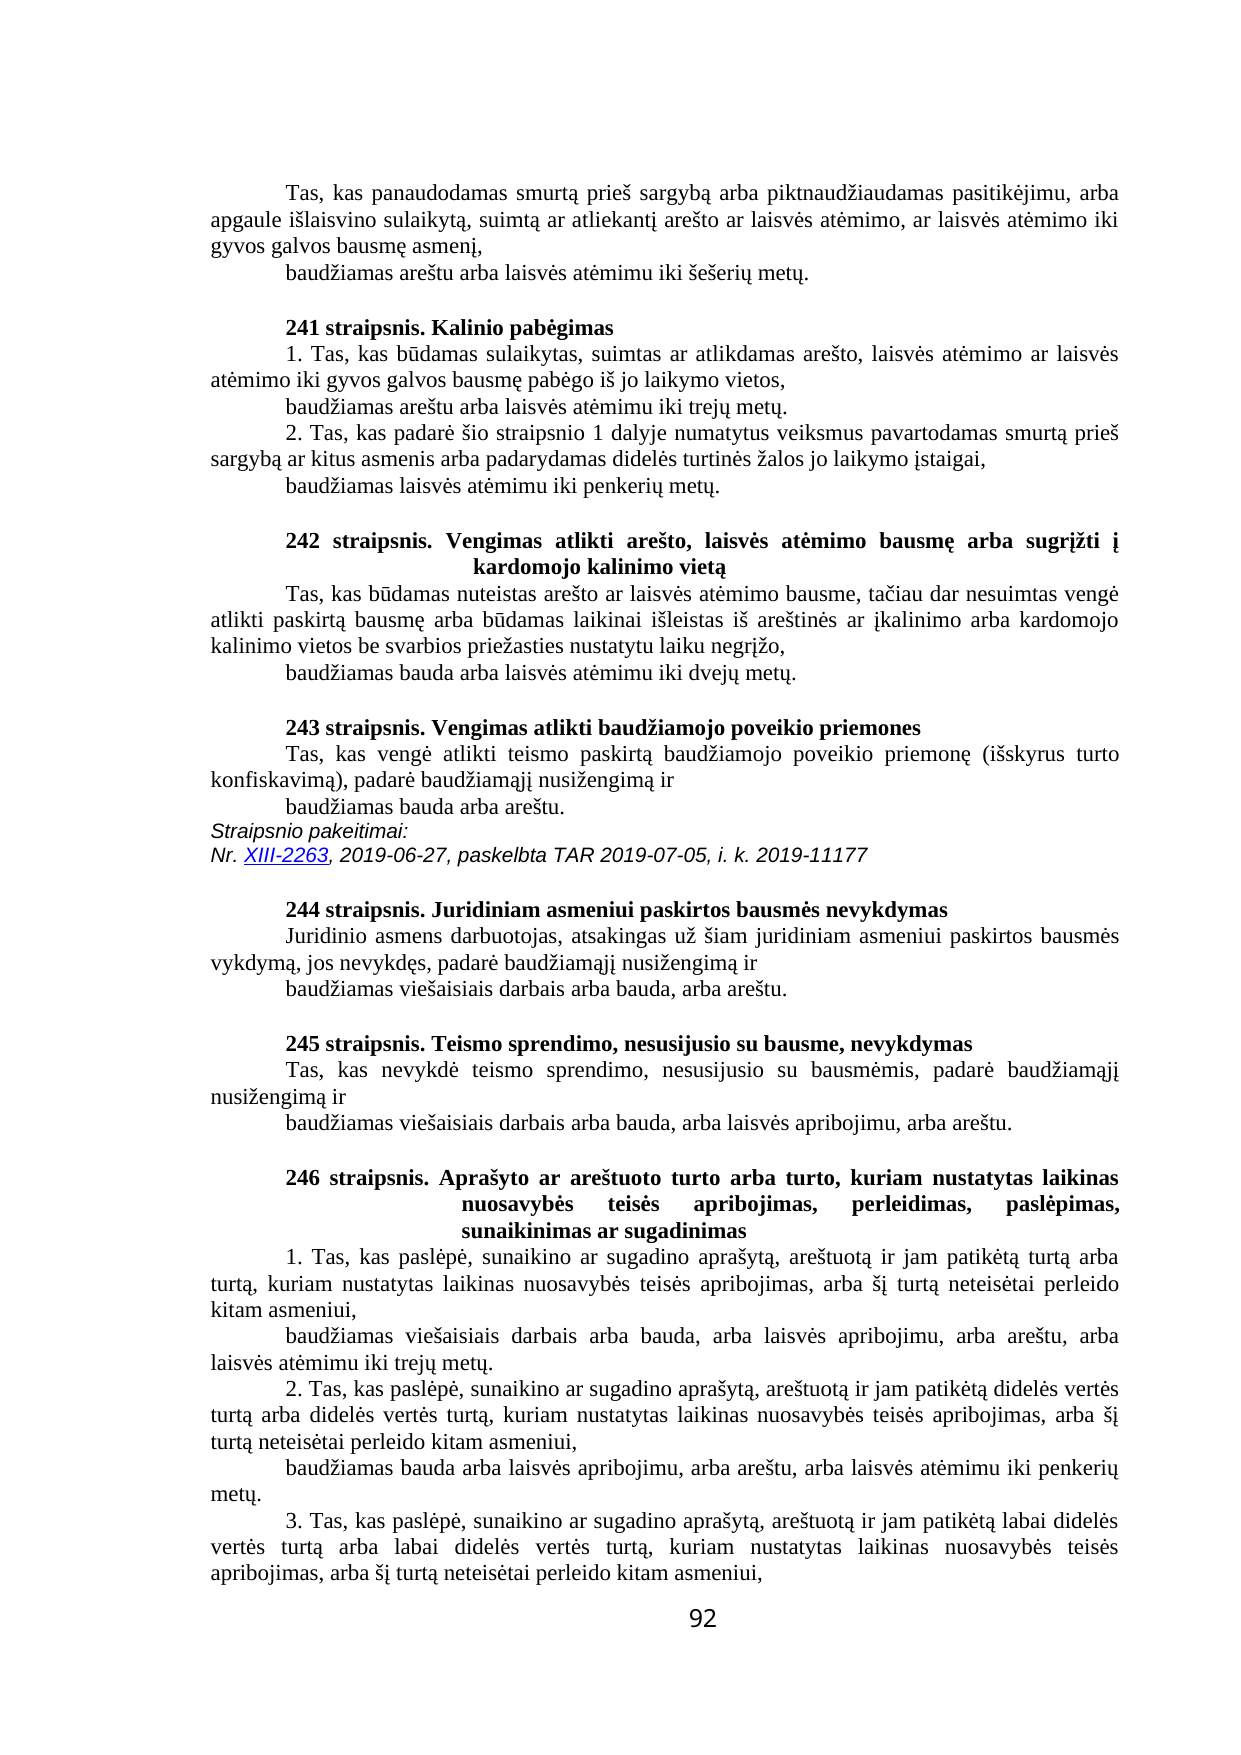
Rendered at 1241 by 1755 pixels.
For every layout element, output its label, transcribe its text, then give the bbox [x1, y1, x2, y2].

text 246 straipsnis. Aprašyto ar areštuoto turto arba turto, kuriam nustatytas laikinas nuosavybės teisės apribojimas, perleidimas, paslėpimas, sunaikinimas ar sugadinimas [285, 1164, 1120, 1243]
text 242 straipsnis. Vengimas atlikti arešto, laisvės atėmimo bausmę arba sugrįžti į kardomojo kalinimo vietą [285, 527, 1120, 579]
text Tas, kas nevykdė teismo sprendimo, nesusijusio su bausmėmis, padarė baudžiamąjį nusižengimą ir [210, 1056, 1120, 1109]
text baudžiamas areštu arba laisvės atėmimu iki trejų metų. [210, 393, 1120, 419]
text baudžiamas bauda arba laisvės atėmimu iki dvejų metų. [210, 659, 1120, 685]
text 241 straipsnis. Kalinio pabėgimas [210, 314, 1120, 340]
text baudžiamas bauda arba laisvės apribojimu, arba areštu, arba laisvės atėmimu iki penkerių metų. [210, 1454, 1120, 1507]
text 2. Tas, kas padarė šio straipsnio 1 dalyje numatytus veiksmus pavartodamas smurtą prieš sargybą ar kitus asmenis arba padarydamas didelės turtinės žalos jo laikymo įstaigai, [210, 419, 1120, 472]
text baudžiamas laisvės atėmimu iki penkerių metų. [210, 472, 1120, 498]
text baudžiamas viešaisiais darbais arba bauda, arba areštu. [210, 975, 1120, 1001]
text Tas, kas būdamas nuteistas arešto ar laisvės atėmimo bausme, tačiau dar nesuimtas vengė atlikti paskirtą bausmę arba būdamas laikinai išleistas iš areštinės ar įkalinimo arba kardomojo kalinimo vietos be svarbios priežasties nustatytu laiku negrįžo, [210, 579, 1120, 659]
text baudžiamas viešaisiais darbais arba bauda, arba laisvės apribojimu, arba areštu. [210, 1109, 1120, 1135]
text Straipsnio pakeitimai: [210, 819, 1120, 843]
text baudžiamas bauda arba areštu. [210, 793, 1120, 819]
text 243 straipsnis. Vengimas atlikti baudžiamojo poveikio priemones [210, 714, 1120, 740]
text 3. Tas, kas paslėpė, sunaikino ar sugadino aprašytą, areštuotą ir jam patikėtą labai didelės vertės turtą arba labai didelės vertės turtą, kuriam nustatytas laikinas nuosavybės teisės apribojimas, arba šį turtą neteisėtai perleido kitam asmeniui, [210, 1507, 1120, 1586]
text 245 straipsnis. Teismo sprendimo, nesusijusio su bausme, nevykdymas [210, 1030, 1120, 1056]
text 2. Tas, kas paslėpė, sunaikino ar sugadino aprašytą, areštuotą ir jam patikėtą didelės vertės turtą arba didelės vertės turtą, kuriam nustatytas laikinas nuosavybės teisės apribojimas, arba šį turtą neteisėtai perleido kitam asmeniui, [210, 1375, 1120, 1454]
text Nr. XIII-2263, 2019-06-27, paskelbta TAR 2019-07-05, i. k. 2019-11177 [210, 843, 1120, 867]
text 1. Tas, kas paslėpė, sunaikino ar sugadino aprašytą, areštuotą ir jam patikėtą turtą arba turtą, kuriam nustatytas laikinas nuosavybės teisės apribojimas, arba šį turtą neteisėtai perleido kitam asmeniui, [210, 1243, 1120, 1322]
text Tas, kas panaudodamas smurtą prieš sargybą arba piktnaudžiaudamas pasitikėjimu, arba apgaule išlaisvino sulaikytą, suimtą ar atliekantį arešto ar laisvės atėmimo, ar laisvės atėmimo iki gyvos galvos bausmę asmenį, [210, 179, 1120, 258]
text 244 straipsnis. Juridiniam asmeniui paskirtos bausmės nevykdymas [210, 896, 1120, 922]
text Tas, kas vengė atlikti teismo paskirtą baudžiamojo poveikio priemonę (išskyrus turto konfiskavimą), padarė baudžiamąjį nusižengimą ir [210, 740, 1120, 793]
text 1. Tas, kas būdamas sulaikytas, suimtas ar atlikdamas arešto, laisvės atėmimo ar laisvės atėmimo iki gyvos galvos bausmę pabėgo iš jo laikymo vietos, [210, 340, 1120, 393]
text Juridinio asmens darbuotojas, atsakingas už šiam juridiniam asmeniui paskirtos bausmės vykdymą, jos nevykdęs, padarė baudžiamąjį nusižengimą ir [210, 922, 1120, 975]
text baudžiamas viešaisiais darbais arba bauda, arba laisvės apribojimu, arba areštu, arba laisvės atėmimu iki trejų metų. [210, 1322, 1120, 1375]
text baudžiamas areštu arba laisvės atėmimu iki šešerių metų. [210, 258, 1120, 285]
